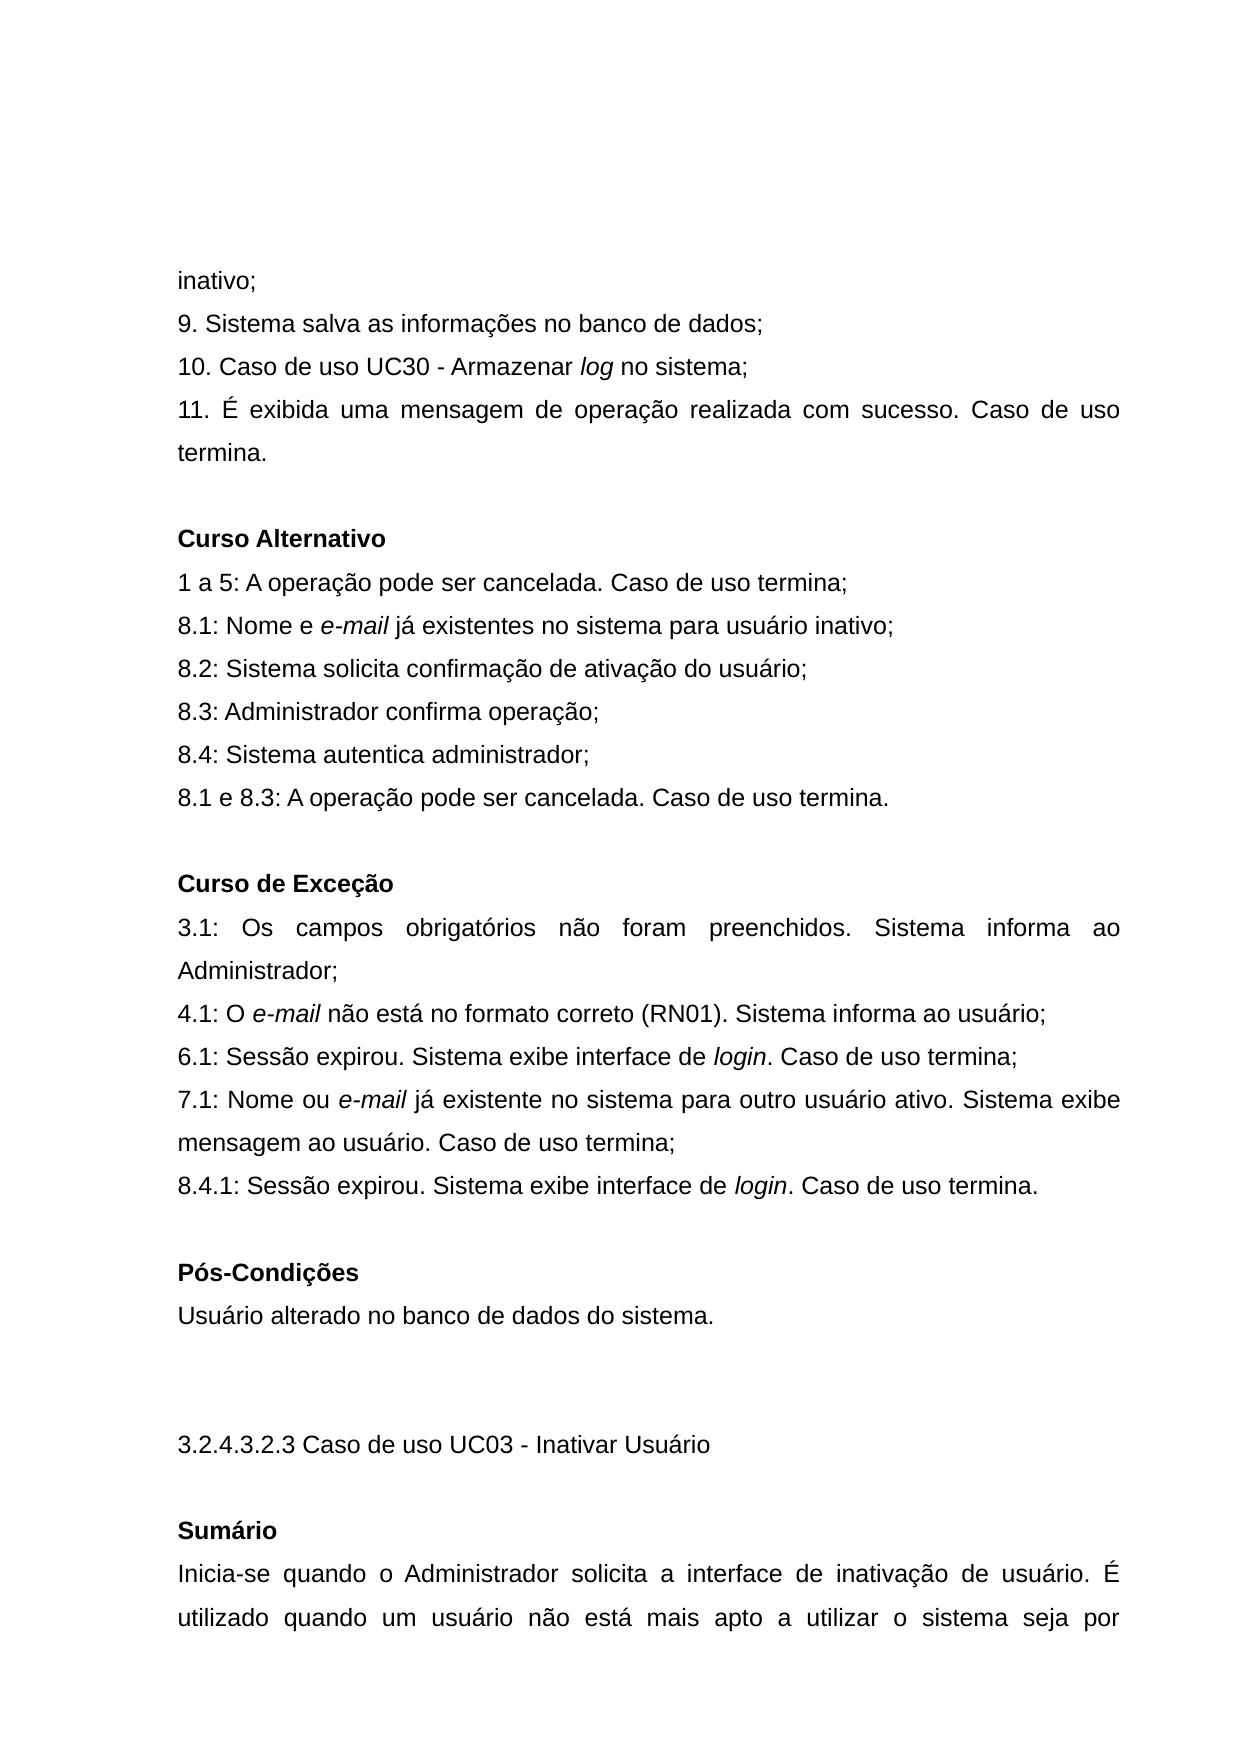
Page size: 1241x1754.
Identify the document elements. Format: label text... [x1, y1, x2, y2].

text 10. Caso de uso UC30 - Armazenar log no sistema; [177, 352, 1122, 381]
text 3.1: Os campos obrigatórios não foram preenchidos. Sistema informa ao Administrador; [177, 913, 1122, 984]
text Curso de Exceção [177, 869, 1122, 898]
text 8.1 e 8.3: A operação pode ser cancelada. Caso de uso termina. [177, 783, 1122, 812]
text 1 a 5: A operação pode ser cancelada. Caso de uso termina; [177, 568, 1122, 596]
text 6.1: Sessão expirou. Sistema exibe interface de login. Caso de uso termina; [177, 1042, 1122, 1071]
text 8.4.1: Sessão expirou. Sistema exibe interface de login. Caso de uso termina. [177, 1171, 1122, 1200]
text 8.3: Administrador confirma operação; [177, 697, 1122, 726]
text 8.4: Sistema autentica administrador; [177, 740, 1122, 769]
text 9. Sistema salva as informações no banco de dados; [177, 309, 1122, 338]
text 3.2.4.3.2.3 Caso de uso UC03 - Inativar Usuário [177, 1430, 1122, 1459]
text 8.2: Sistema solicita confirmação de ativação do usuário; [177, 654, 1122, 683]
text 11. É exibida uma mensagem de operação realizada com sucesso. Caso de uso termina. [177, 395, 1122, 467]
text inativo; [177, 266, 1122, 294]
text Curso Alternativo [177, 524, 1122, 553]
text Inicia-se quando o Administrador solicita a interface de inativação de usuário. É utilizado quando um usuário não está mais apto a utilizar o sistema seja por [177, 1559, 1122, 1631]
text 7.1: Nome ou e-mail já existente no sistema para outro usuário ativo. Sistema exibe mensagem ao usuário. Caso de uso termina; [177, 1085, 1122, 1157]
text 8.1: Nome e e-mail já existentes no sistema para usuário inativo; [177, 611, 1122, 639]
text Sumário [177, 1516, 1122, 1545]
text 4.1: O e-mail não está no formato correto (RN01). Sistema informa ao usuário; [177, 999, 1122, 1028]
text Pós-Condições [177, 1258, 1122, 1286]
text Usuário alterado no banco de dados do sistema. [177, 1301, 1122, 1329]
